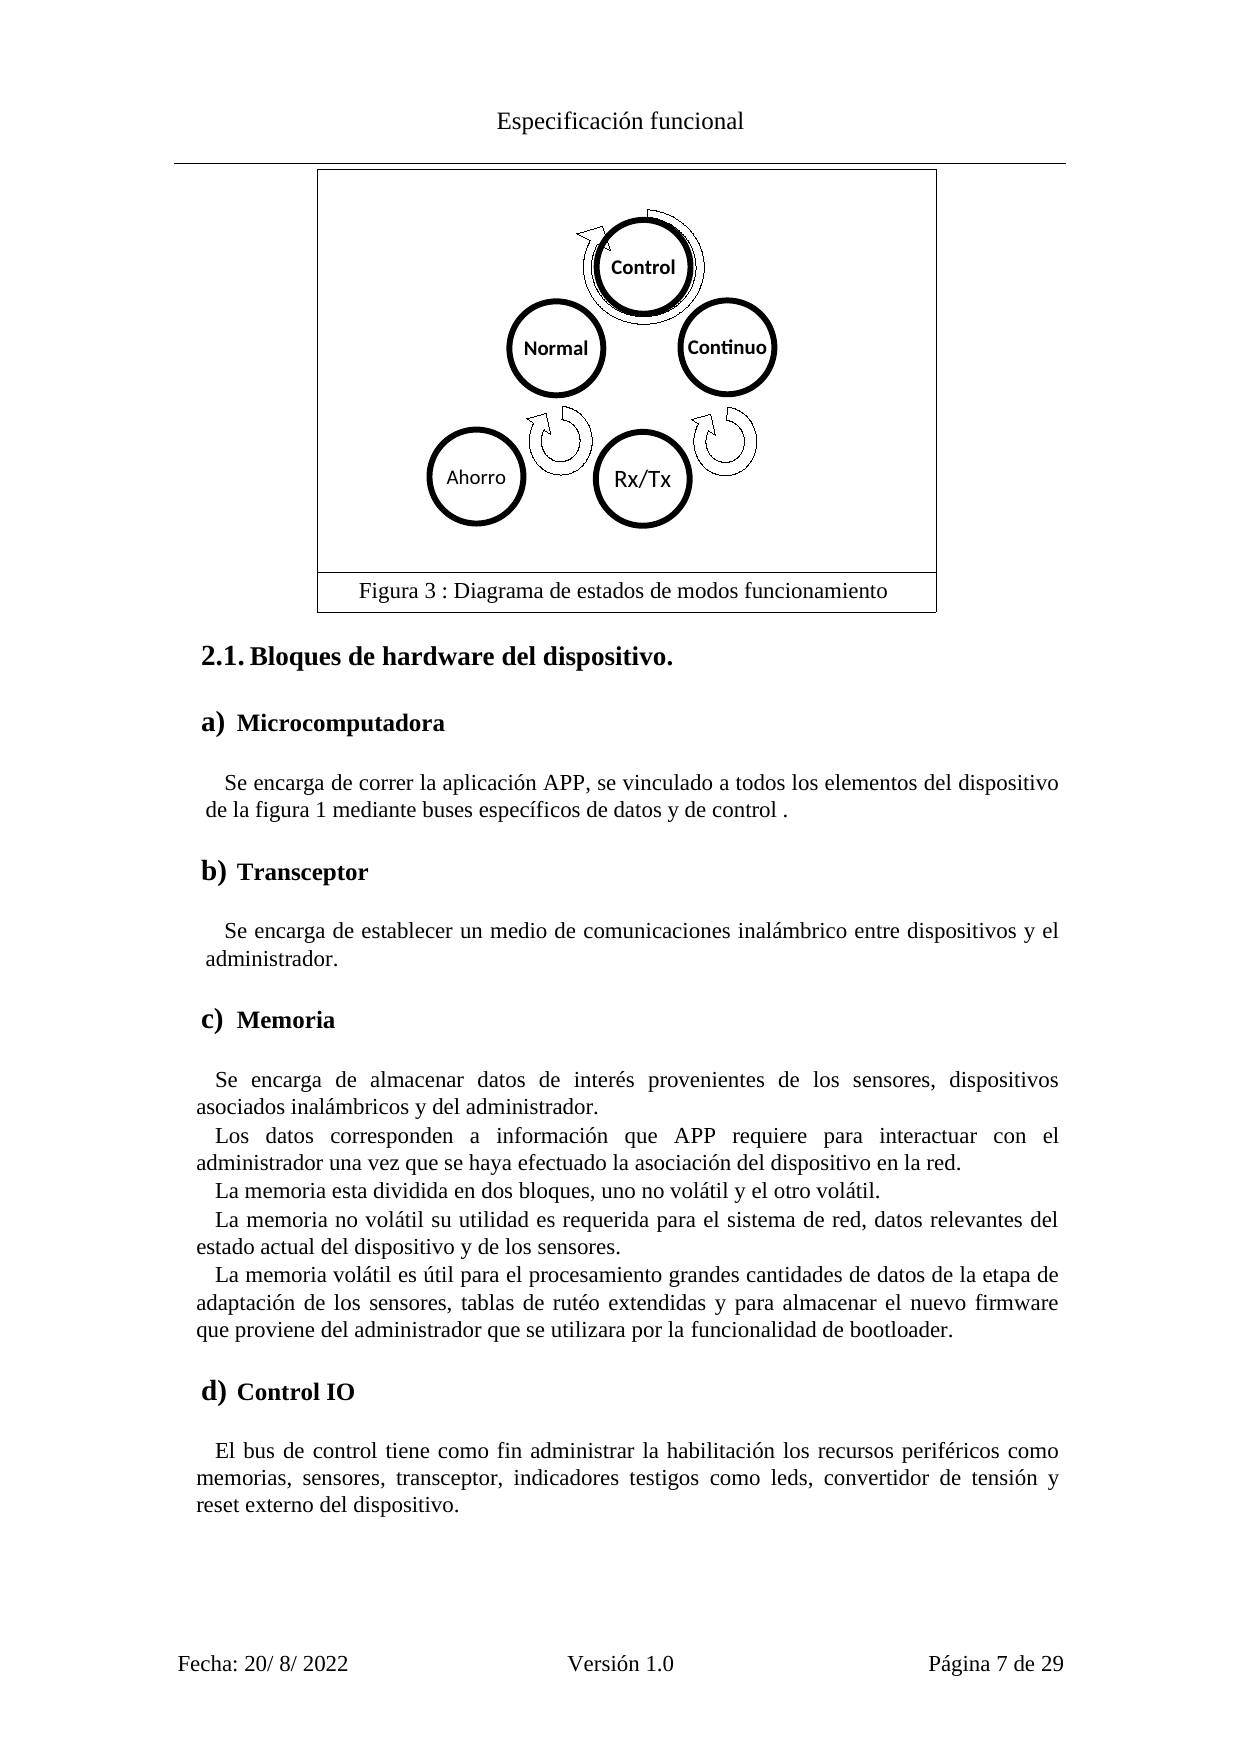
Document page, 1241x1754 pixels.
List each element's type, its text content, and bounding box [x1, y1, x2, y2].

text Se encarga de correr la aplicación APP, se vinculado a todos los elementos del dispositivo de la figura 1 mediante buses específicos de datos y de control . [205, 769, 1061, 822]
list Transceptor [201, 853, 1064, 887]
list Microcomputadora [201, 704, 1064, 738]
text El bus de control tiene como fin administrar la habilitación los recursos periféricos como memorias, sensores, transceptor, indicadores testigos como leds, convertidor de tensión y reset externo del dispositivo. [196, 1437, 1061, 1518]
table_header [318, 170, 936, 572]
text Se encarga de establecer un medio de comunicaciones inalámbrico entre dispositivos y el administrador. [205, 917, 1061, 971]
table_cell Figura 3 : Diagrama de estados de modos funcionamiento [318, 573, 936, 612]
text Se encarga de almacenar datos de interés provenientes de los sensores, dispositivos asociados inalámbricos y del administrador. [196, 1066, 1061, 1119]
list Control IO [201, 1373, 1064, 1406]
text Los datos corresponden a información que APP requiere para interactuar con el administrador una vez que se haya efectuado la asociación del dispositivo en la red. [196, 1122, 1061, 1175]
text La memoria no volátil su utilidad es requerida para el sistema de red, datos relevantes del estado actual del dispositivo y de los sensores. [196, 1206, 1061, 1259]
text La memoria volátil es útil para el procesamiento grandes cantidades de datos de la etapa de adaptación de los sensores, tablas de rutéo extendidas y para almacenar el nuevo firmware que proviene del administrador que se utilizara por la funcionalidad de bootloader. [196, 1262, 1061, 1342]
list Memoria [201, 1002, 1064, 1035]
subtitle Bloques de hardware del dispositivo. [201, 638, 1064, 671]
text La memoria esta dividida en dos bloques, uno no volátil y el otro volátil. [196, 1177, 1061, 1204]
